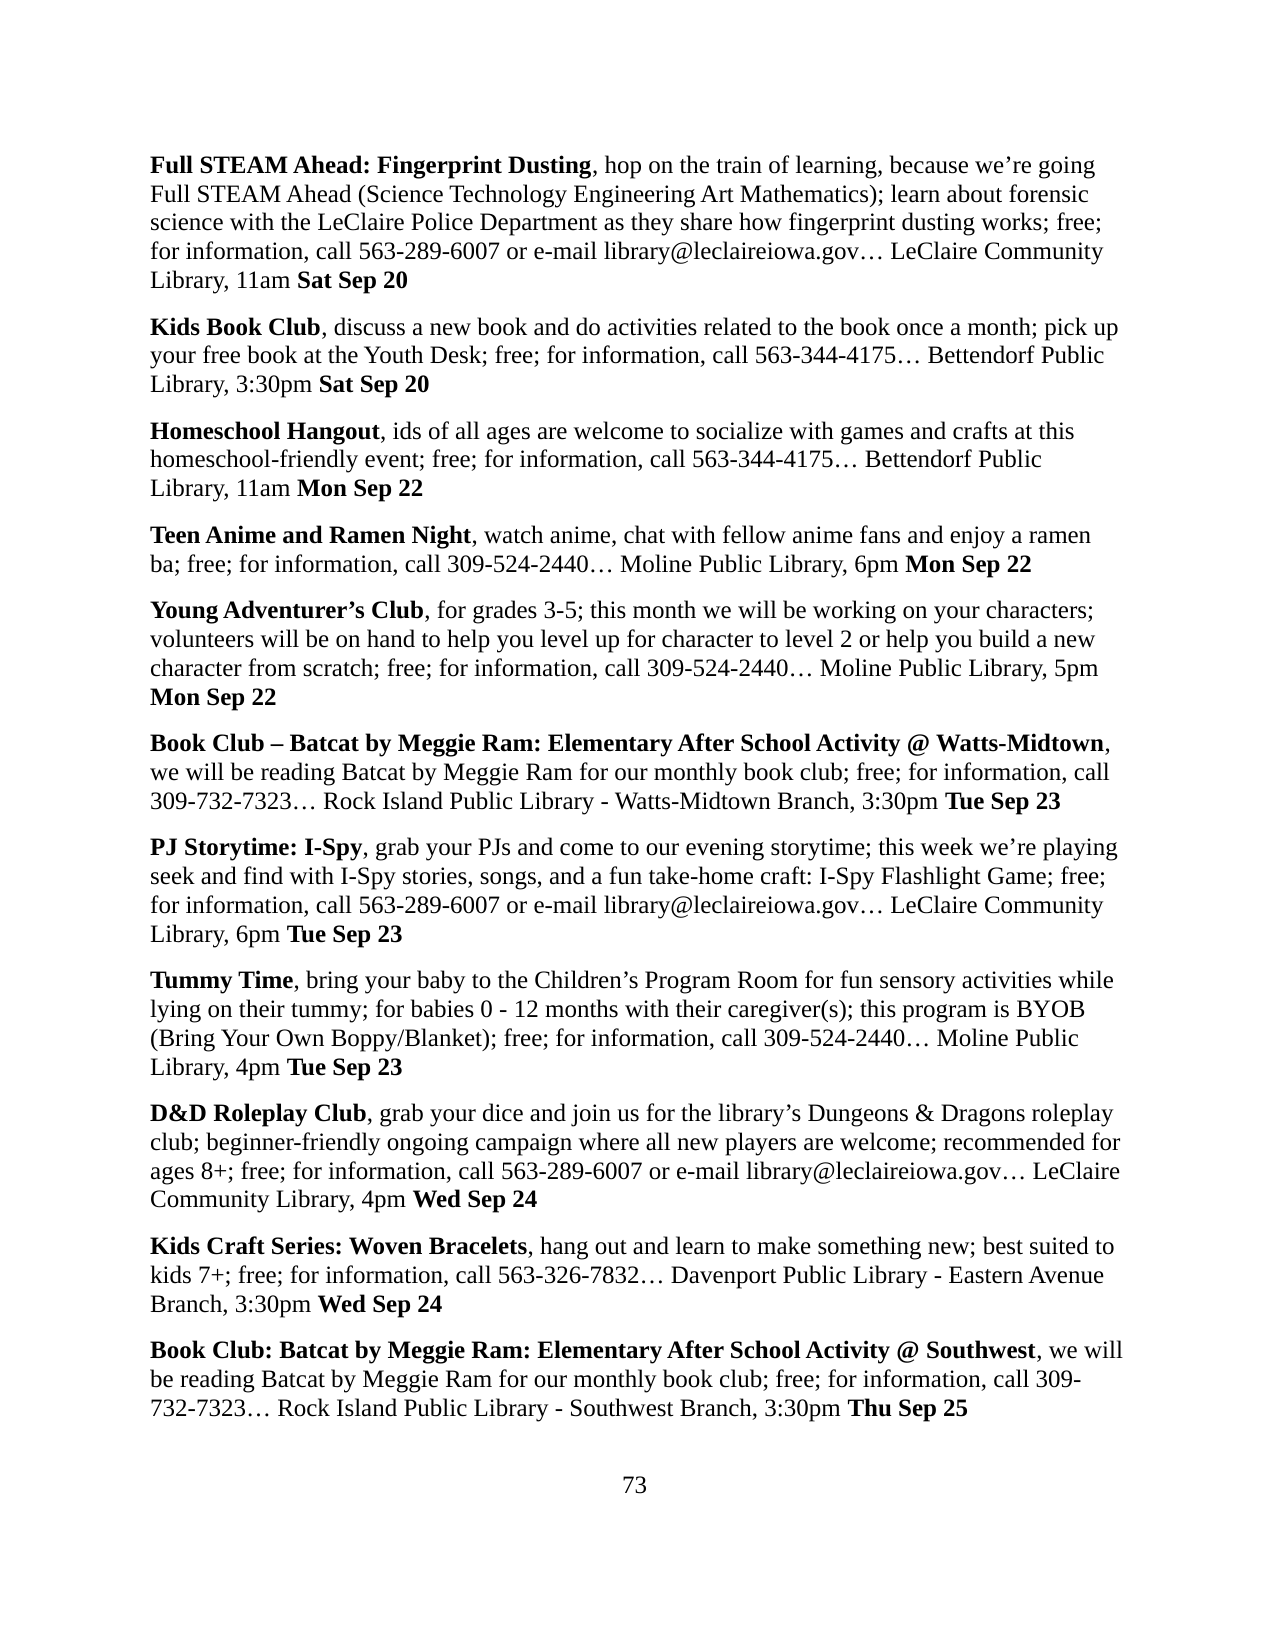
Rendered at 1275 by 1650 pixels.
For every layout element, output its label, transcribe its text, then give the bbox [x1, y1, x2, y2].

text Young Adventurer’s Club, for grades 3-5; this month we will be working on your characters; volunteers will be on hand to help you level up for character to level 2 or help you build a new character from scratch; free; for information, call 309-524-2440… Moline Public Library, 5pm Mon Sep 22 [150, 595, 1125, 710]
text PJ Storytime: I-Spy, grab your PJs and come to our evening storytime; this week we’re playing seek and find with I-Spy stories, songs, and a fun take-home craft: I-Spy Flashlight Game; free; for information, call 563-289-6007 or e-mail library@leclaireiowa.gov… LeClaire Community Library, 6pm Tue Sep 23 [150, 832, 1125, 947]
text D&D Roleplay Club, grab your dice and join us for the library’s Dungeons & Dragons roleplay club; beginner-friendly ongoing campaign where all new players are welcome; recommended for ages 8+; free; for information, call 563-289-6007 or e-mail library@leclaireiowa.gov… LeClaire Community Library, 4pm Wed Sep 24 [150, 1098, 1125, 1213]
text Book Club: Batcat by Meggie Ram: Elementary After School Activity @ Southwest, we will be reading Batcat by Meggie Ram for our monthly book club; free; for information, call 309-732-7323… Rock Island Public Library - Southwest Branch, 3:30pm Thu Sep 25 [150, 1335, 1125, 1422]
text Homeschool Hangout, ids of all ages are welcome to socialize with games and crafts at this homeschool-friendly event; free; for information, call 563-344-4175… Bettendorf Public Library, 11am Mon Sep 22 [150, 416, 1125, 502]
text Full STEAM Ahead: Fingerprint Dusting, hop on the train of learning, because we’re going Full STEAM Ahead (Science Technology Engineering Art Mathematics); learn about forensic science with the LeClaire Police Department as they share how fingerprint dusting works; free; for information, call 563-289-6007 or e-mail library@leclaireiowa.gov… LeClaire Community Library, 11am Sat Sep 20 [150, 150, 1125, 294]
text Kids Craft Series: Woven Bracelets, hang out and learn to make something new; best suited to kids 7+; free; for information, call 563-326-7832… Davenport Public Library - Eastern Avenue Branch, 3:30pm Wed Sep 24 [150, 1231, 1125, 1317]
text Teen Anime and Ramen Night, watch anime, chat with fellow anime fans and enjoy a ramen ba; free; for information, call 309-524-2440… Moline Public Library, 6pm Mon Sep 22 [150, 520, 1125, 577]
text Book Club – Batcat by Meggie Ram: Elementary After School Activity @ Watts-Midtown, we will be reading Batcat by Meggie Ram for our monthly book club; free; for information, call 309-732-7323… Rock Island Public Library - Watts-Midtown Branch, 3:30pm Tue Sep 23 [150, 728, 1125, 814]
text Kids Book Club, discuss a new book and do activities related to the book once a month; pick up your free book at the Youth Desk; free; for information, call 563-344-4175… Bettendorf Public Library, 3:30pm Sat Sep 20 [150, 312, 1125, 398]
text Tummy Time, bring your baby to the Children’s Program Room for fun sensory activities while lying on their tummy; for babies 0 - 12 months with their caregiver(s); this program is BYOB (Bring Your Own Boppy/Blanket); free; for information, call 309-524-2440… Moline Public Library, 4pm Tue Sep 23 [150, 965, 1125, 1080]
